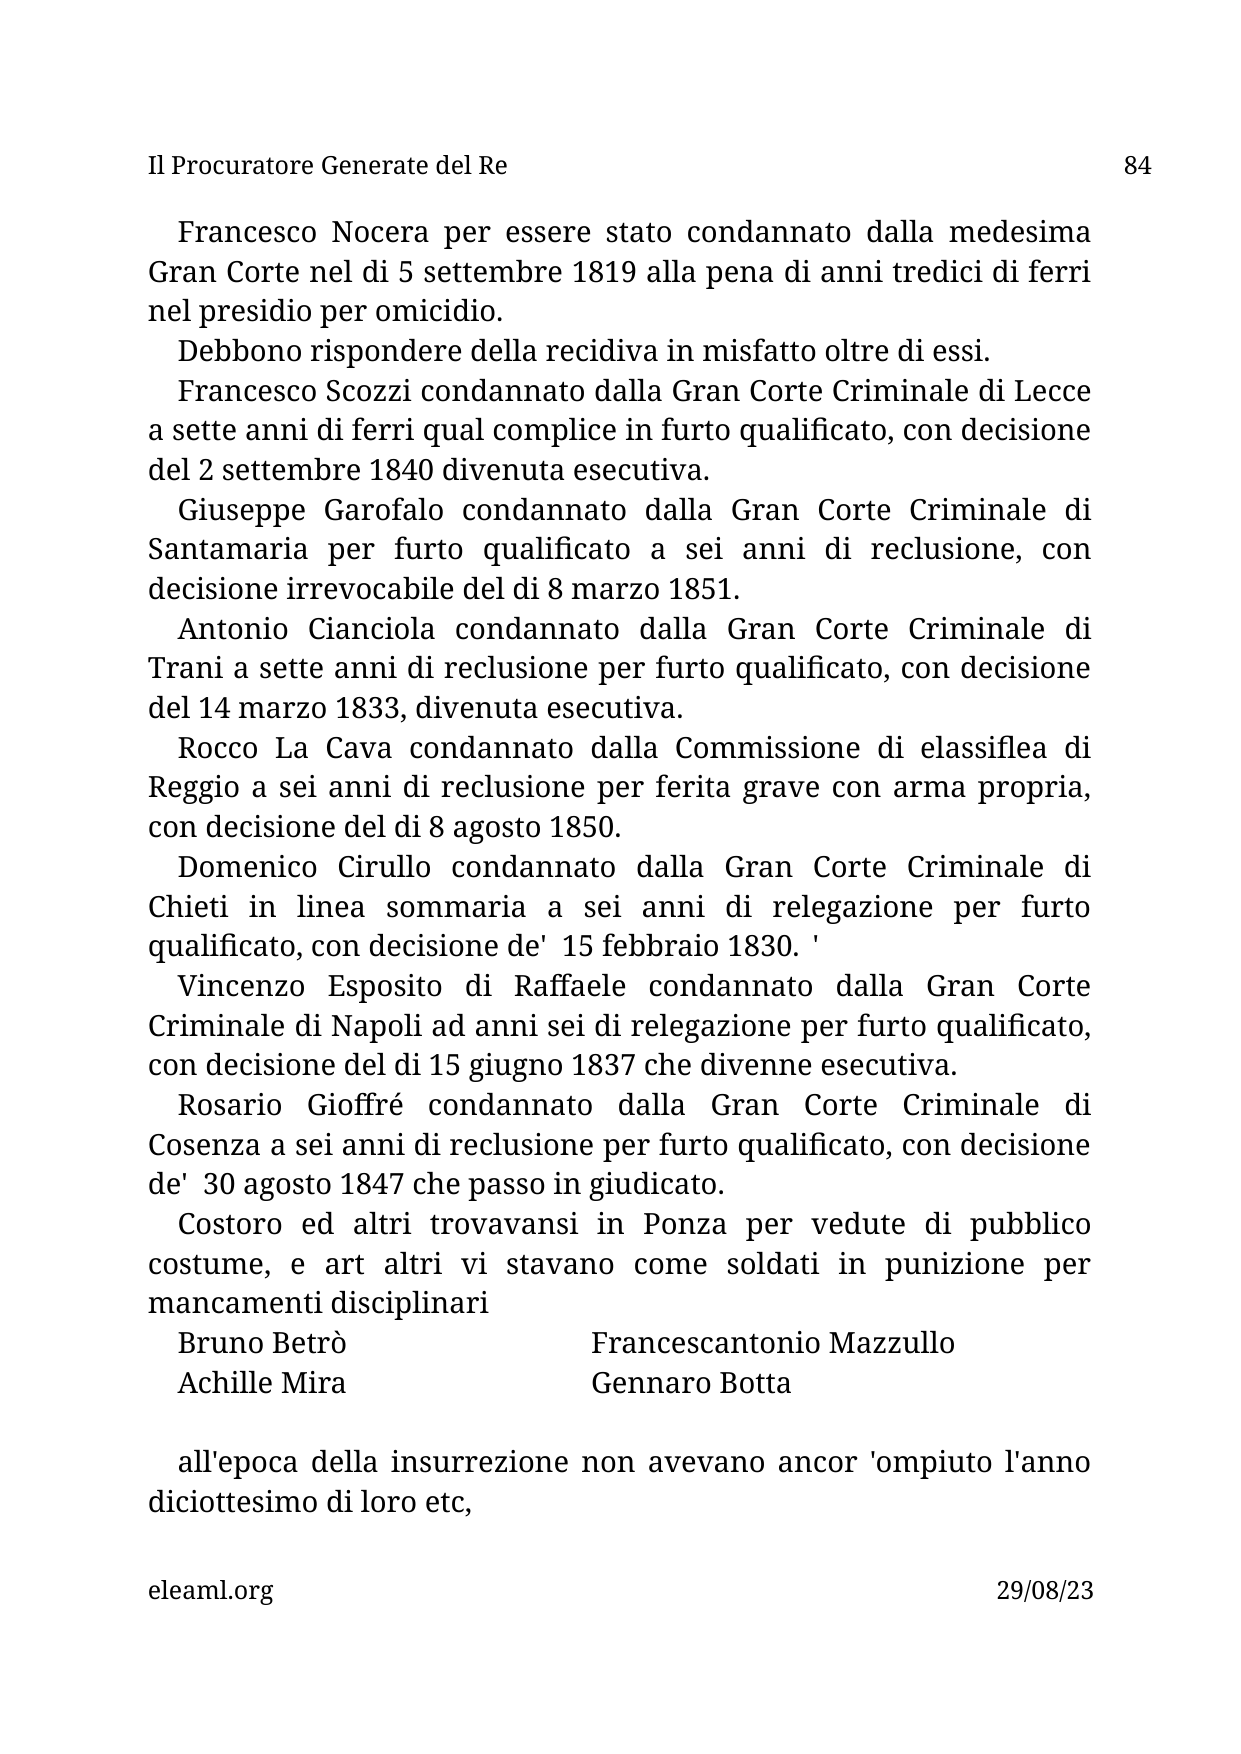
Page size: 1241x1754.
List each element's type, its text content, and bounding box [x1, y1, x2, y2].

text Costoro ed altri trovavansi in Ponza per vedute di pubblico costume, e art altri vi stavano come soldati in punizione per mancamenti disciplinari [148, 1203, 1093, 1322]
text Francesco Nocera per essere stato condannato dalla medesima Gran Corte nel di 5 settembre 1819 alla pena di anni tredici di ferri nel presidio per omicidio. [148, 211, 1093, 330]
text Rocco La Cava condannato dalla Commissione di elassiflea di Reggio a sei anni di reclusione per ferita grave con arma propria, con decisione del di 8 agosto 1850. [148, 727, 1093, 846]
text all'epoca della insurrezione non avevano ancor 'ompiuto l'anno diciottesimo di loro etc, [148, 1441, 1093, 1521]
text Domenico Cirullo condannato dalla Gran Corte Criminale di Chieti in linea sommaria a sei anni di relegazione per furto qualificato, con decisione de' 15 febbraio 1830. ' [148, 846, 1093, 965]
text Giuseppe Garofalo condannato dalla Gran Corte Criminale di Santamaria per furto qualificato a sei anni di reclusione, con decisione irrevocabile del di 8 marzo 1851. [148, 489, 1093, 608]
text Achille Mira Gennaro Botta [148, 1362, 1093, 1402]
text Antonio Cianciola condannato dalla Gran Corte Criminale di Trani a sette anni di reclusione per furto qualificato, con decisione del 14 marzo 1833, divenuta esecutiva. [148, 608, 1093, 727]
text Debbono rispondere della recidiva in misfatto oltre di essi. [148, 330, 1093, 370]
text Rosario Gioffré condannato dalla Gran Corte Criminale di Cosenza a sei anni di reclusione per furto qualificato, con decisione de' 30 agosto 1847 che passo in giudicato. [148, 1084, 1093, 1203]
text Francesco Scozzi condannato dalla Gran Corte Criminale di Lecce a sette anni di ferri qual complice in furto qualificato, con decisione del 2 settembre 1840 divenuta esecutiva. [148, 370, 1093, 489]
text Bruno Betrò Francescantonio Mazzullo [148, 1322, 1093, 1362]
text Vincenzo Esposito di Raffaele condannato dalla Gran Corte Criminale di Napoli ad anni sei di relegazione per furto qualificato, con decisione del di 15 giugno 1837 che divenne esecutiva. [148, 965, 1093, 1084]
